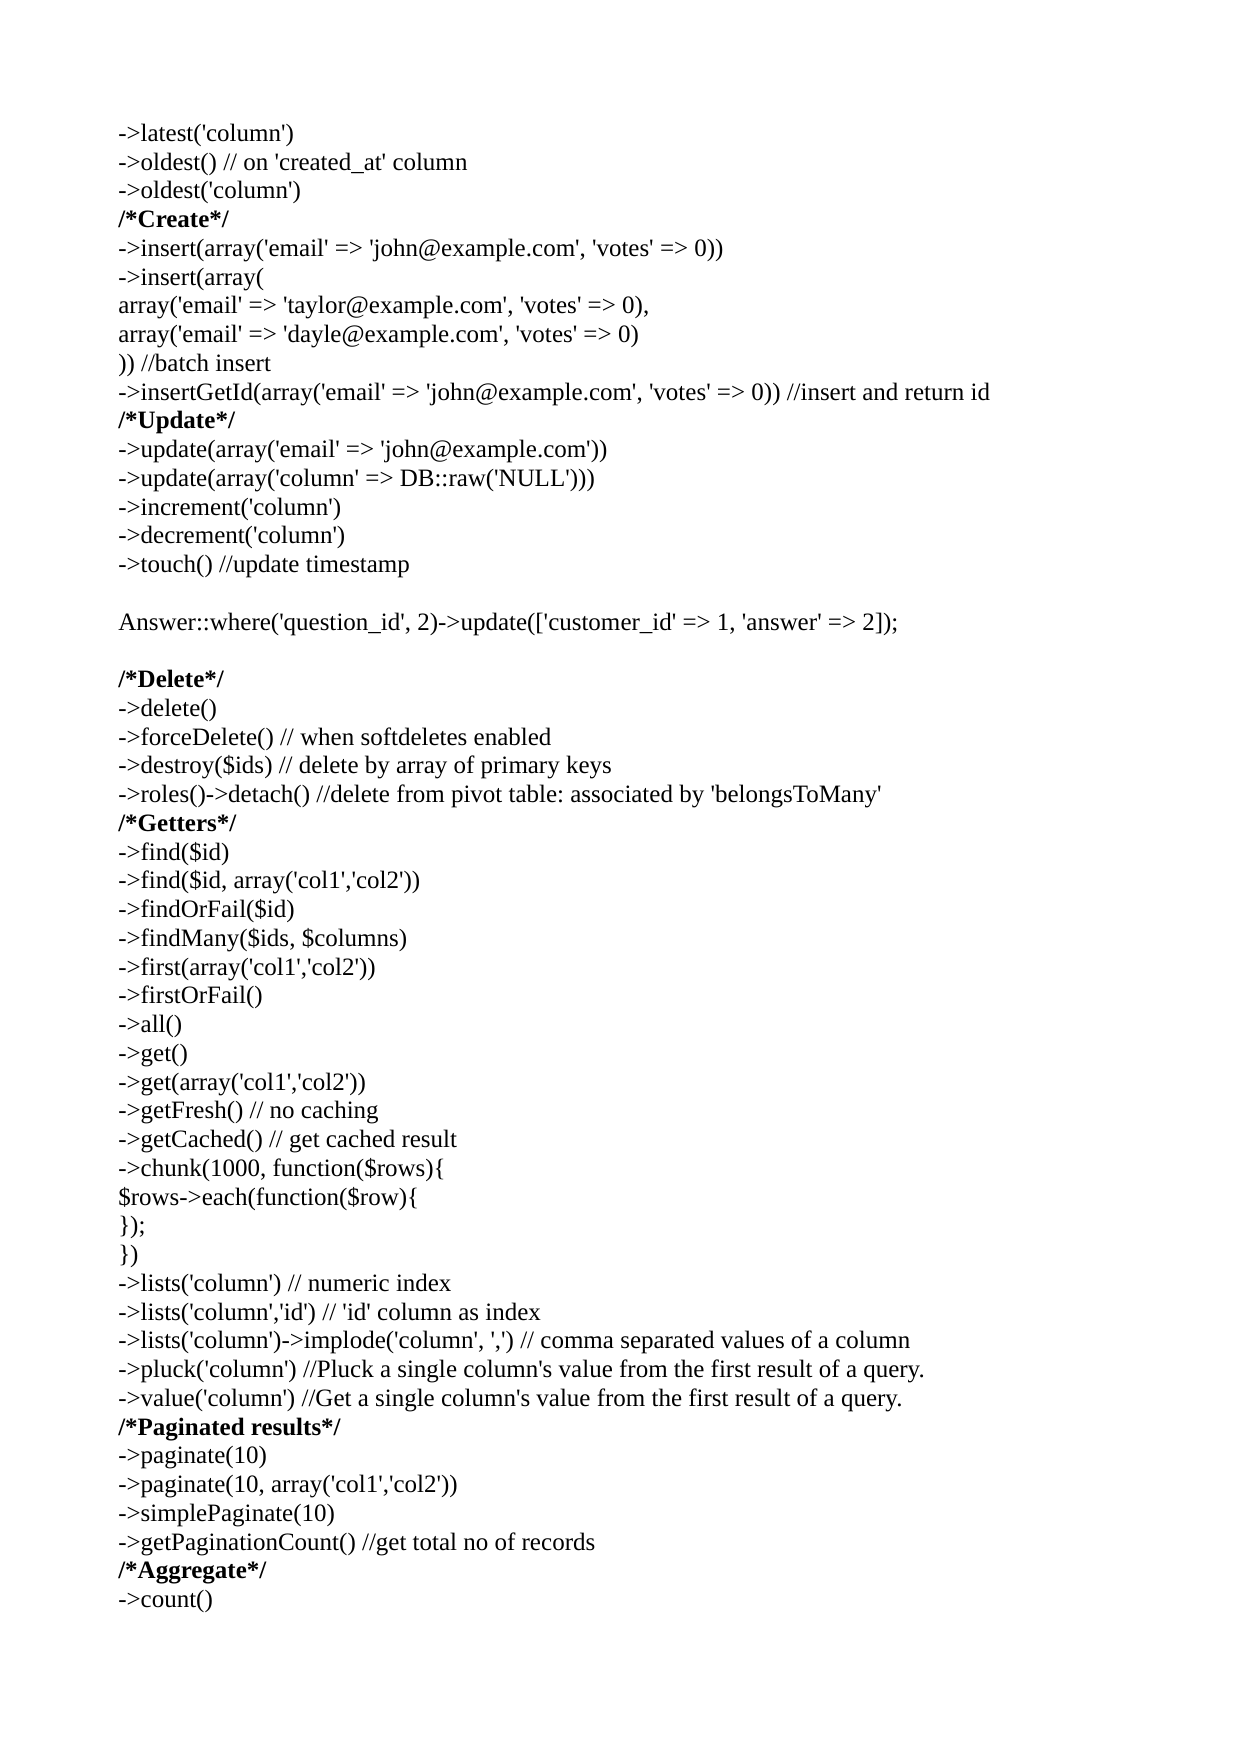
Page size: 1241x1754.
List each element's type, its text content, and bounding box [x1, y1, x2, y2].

text ->insertGetId(array('email' => 'john@example.com', 'votes' => 0)) //insert and return id [118, 377, 1122, 406]
text ->getPaginationCount() //get total no of records [118, 1527, 1122, 1556]
text /*Update*/ [118, 406, 1122, 434]
text ->paginate(10, array('col1','col2')) [118, 1469, 1122, 1498]
text ->get(array('col1','col2')) [118, 1067, 1122, 1096]
text /*Aggregate*/ [118, 1556, 1122, 1584]
text ->delete() [118, 693, 1122, 722]
text ->roles()->detach() //delete from pivot table: associated by 'belongsToMany' [118, 779, 1122, 808]
text ->chunk(1000, function($rows){ [118, 1153, 1122, 1182]
text ->find($id) [118, 837, 1122, 866]
text /*Delete*/ [118, 664, 1122, 693]
text /*Paginated results*/ [118, 1412, 1122, 1441]
text ->latest('column') [118, 118, 1122, 147]
text /*Create*/ [118, 204, 1122, 233]
text ->all() [118, 1009, 1122, 1038]
text /*Getters*/ [118, 808, 1122, 837]
text ->simplePaginate(10) [118, 1498, 1122, 1527]
text ->lists('column')->implode('column', ',') // comma separated values of a column [118, 1326, 1122, 1354]
text ->oldest() // on 'created_at' column [118, 147, 1122, 176]
text ->forceDelete() // when softdeletes enabled [118, 722, 1122, 751]
text $rows->each(function($row){ [118, 1182, 1122, 1211]
text ->count() [118, 1584, 1122, 1613]
text ->insert(array( [118, 262, 1122, 291]
text Answer::where('question_id', 2)->update(['customer_id' => 1, 'answer' => 2]); [118, 607, 1122, 636]
text ->increment('column') [118, 492, 1122, 521]
text ->update(array('column' => DB::raw('NULL'))) [118, 463, 1122, 492]
text array('email' => 'taylor@example.com', 'votes' => 0), [118, 291, 1122, 319]
text ->lists('column') // numeric index [118, 1268, 1122, 1297]
text ->getFresh() // no caching [118, 1096, 1122, 1124]
text ->destroy($ids) // delete by array of primary keys [118, 751, 1122, 779]
text ->pluck('column') //Pluck a single column's value from the first result of a query. [118, 1354, 1122, 1383]
text ->lists('column','id') // 'id' column as index [118, 1297, 1122, 1326]
text ->getCached() // get cached result [118, 1124, 1122, 1153]
text ->value('column') //Get a single column's value from the first result of a query. [118, 1383, 1122, 1412]
text )) //batch insert [118, 348, 1122, 377]
text ->first(array('col1','col2')) [118, 952, 1122, 981]
text ->touch() //update timestamp [118, 549, 1122, 578]
text ->firstOrFail() [118, 981, 1122, 1009]
text }); [118, 1211, 1122, 1239]
text ->insert(array('email' => 'john@example.com', 'votes' => 0)) [118, 233, 1122, 262]
text ->paginate(10) [118, 1441, 1122, 1469]
text ->update(array('email' => 'john@example.com')) [118, 434, 1122, 463]
text ->findOrFail($id) [118, 894, 1122, 923]
text ->decrement('column') [118, 521, 1122, 549]
text ->get() [118, 1038, 1122, 1067]
text }) [118, 1239, 1122, 1268]
text ->oldest('column') [118, 176, 1122, 204]
text ->findMany($ids, $columns) [118, 923, 1122, 952]
text ->find($id, array('col1','col2')) [118, 866, 1122, 894]
text array('email' => 'dayle@example.com', 'votes' => 0) [118, 319, 1122, 348]
